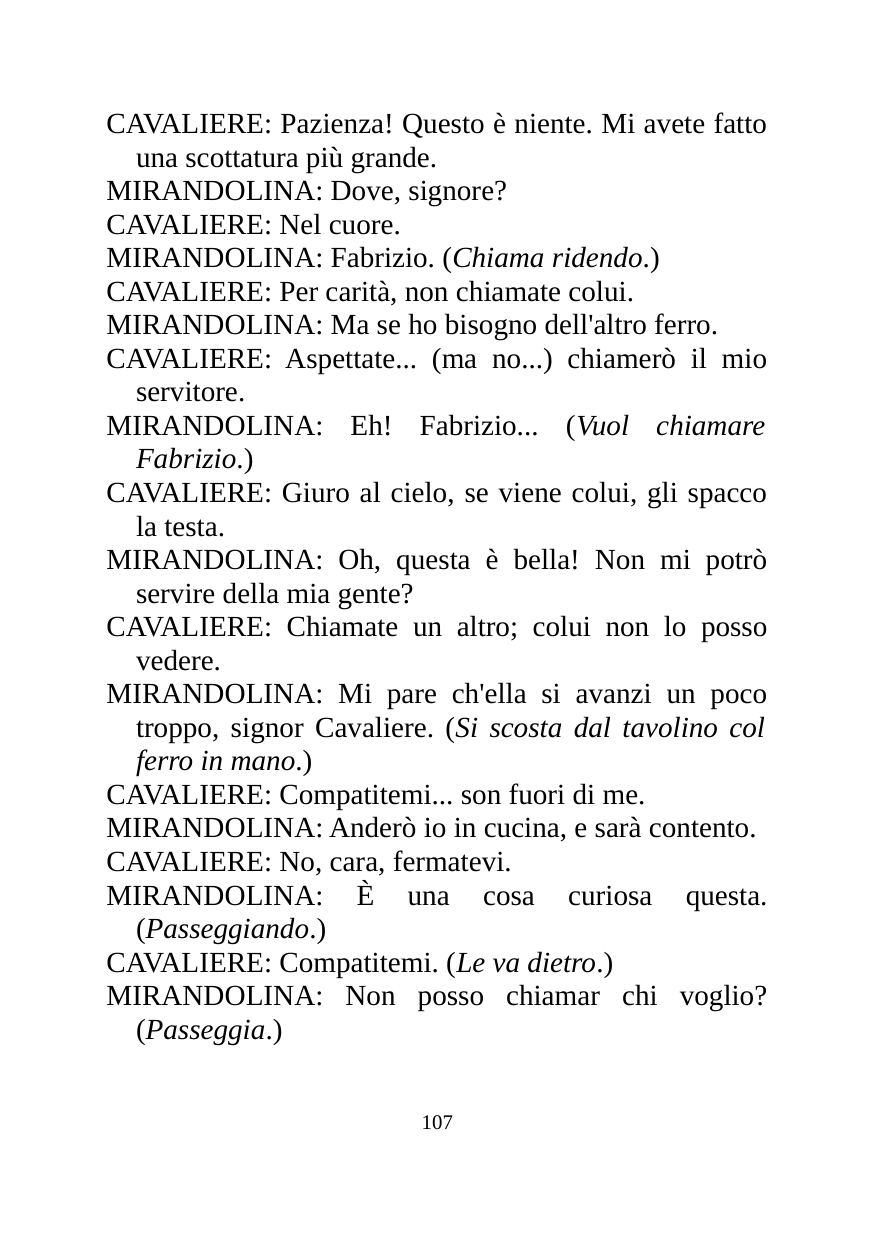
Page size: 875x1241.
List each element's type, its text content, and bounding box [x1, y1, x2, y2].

text MIRANDOLINA: Dove, signore? [106, 173, 768, 207]
text MIRANDOLINA: Eh! Fabrizio... (Vuol chiamare Fabrizio.) [106, 408, 768, 475]
text MIRANDOLINA: Oh, questa è bella! Non mi potrò servire della mia gente? [106, 542, 768, 609]
text CAVALIERE: Nel cuore. [106, 207, 768, 240]
text MIRANDOLINA: Non posso chiamar chi voglio? (Passeggia.) [106, 978, 768, 1045]
text CAVALIERE: Pazienza! Questo è niente. Mi avete fatto una scottatura più grande. [106, 106, 768, 173]
text CAVALIERE: Per carità, non chiamate colui. [106, 274, 768, 307]
text CAVALIERE: Compatitemi... son fuori di me. [106, 777, 768, 811]
text MIRANDOLINA: Ma se ho bisogno dell'altro ferro. [106, 307, 768, 341]
text MIRANDOLINA: Fabrizio. (Chiama ridendo.) [106, 240, 768, 274]
text CAVALIERE: Compatitemi. (Le va dietro.) [106, 945, 768, 978]
text MIRANDOLINA: È una cosa curiosa questa. (Passeggiando.) [106, 878, 768, 945]
text CAVALIERE: Giuro al cielo, se viene colui, gli spacco la testa. [106, 475, 768, 542]
text CAVALIERE: No, cara, fermatevi. [106, 844, 768, 878]
text MIRANDOLINA: Anderò io in cucina, e sarà contento. [106, 811, 768, 844]
text MIRANDOLINA: Mi pare ch'ella si avanzi un poco troppo, signor Cavaliere. (Si scosta dal tavolino col ferro in mano.) [106, 676, 768, 777]
text CAVALIERE: Chiamate un altro; colui non lo posso vedere. [106, 609, 768, 676]
text CAVALIERE: Aspettate... (ma no...) chiamerò il mio servitore. [106, 341, 768, 408]
